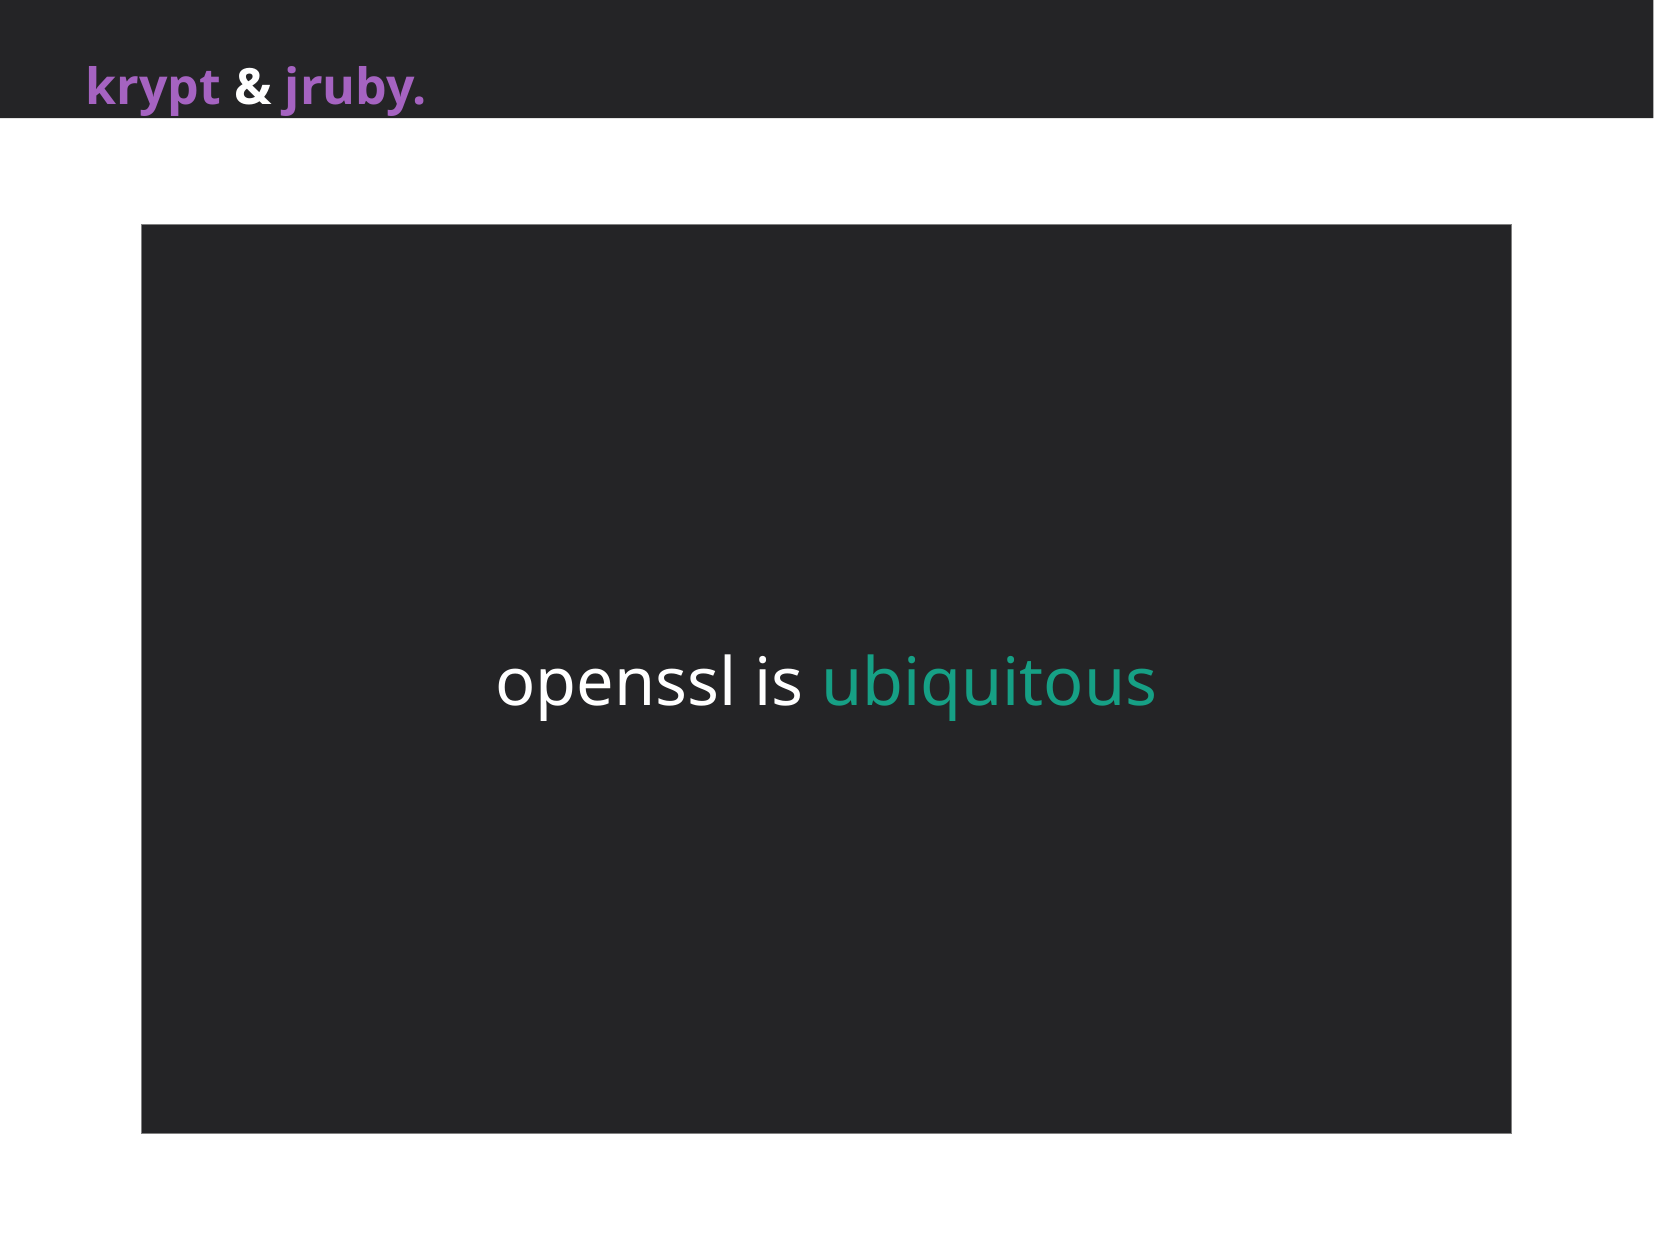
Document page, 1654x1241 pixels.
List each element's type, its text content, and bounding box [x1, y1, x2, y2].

text_box openssl is ubiquitous [141, 224, 1512, 1134]
text_box [165, 531, 1441, 1087]
text_box krypt & jruby. [70, 43, 1359, 119]
text_box [0, 0, 1654, 119]
